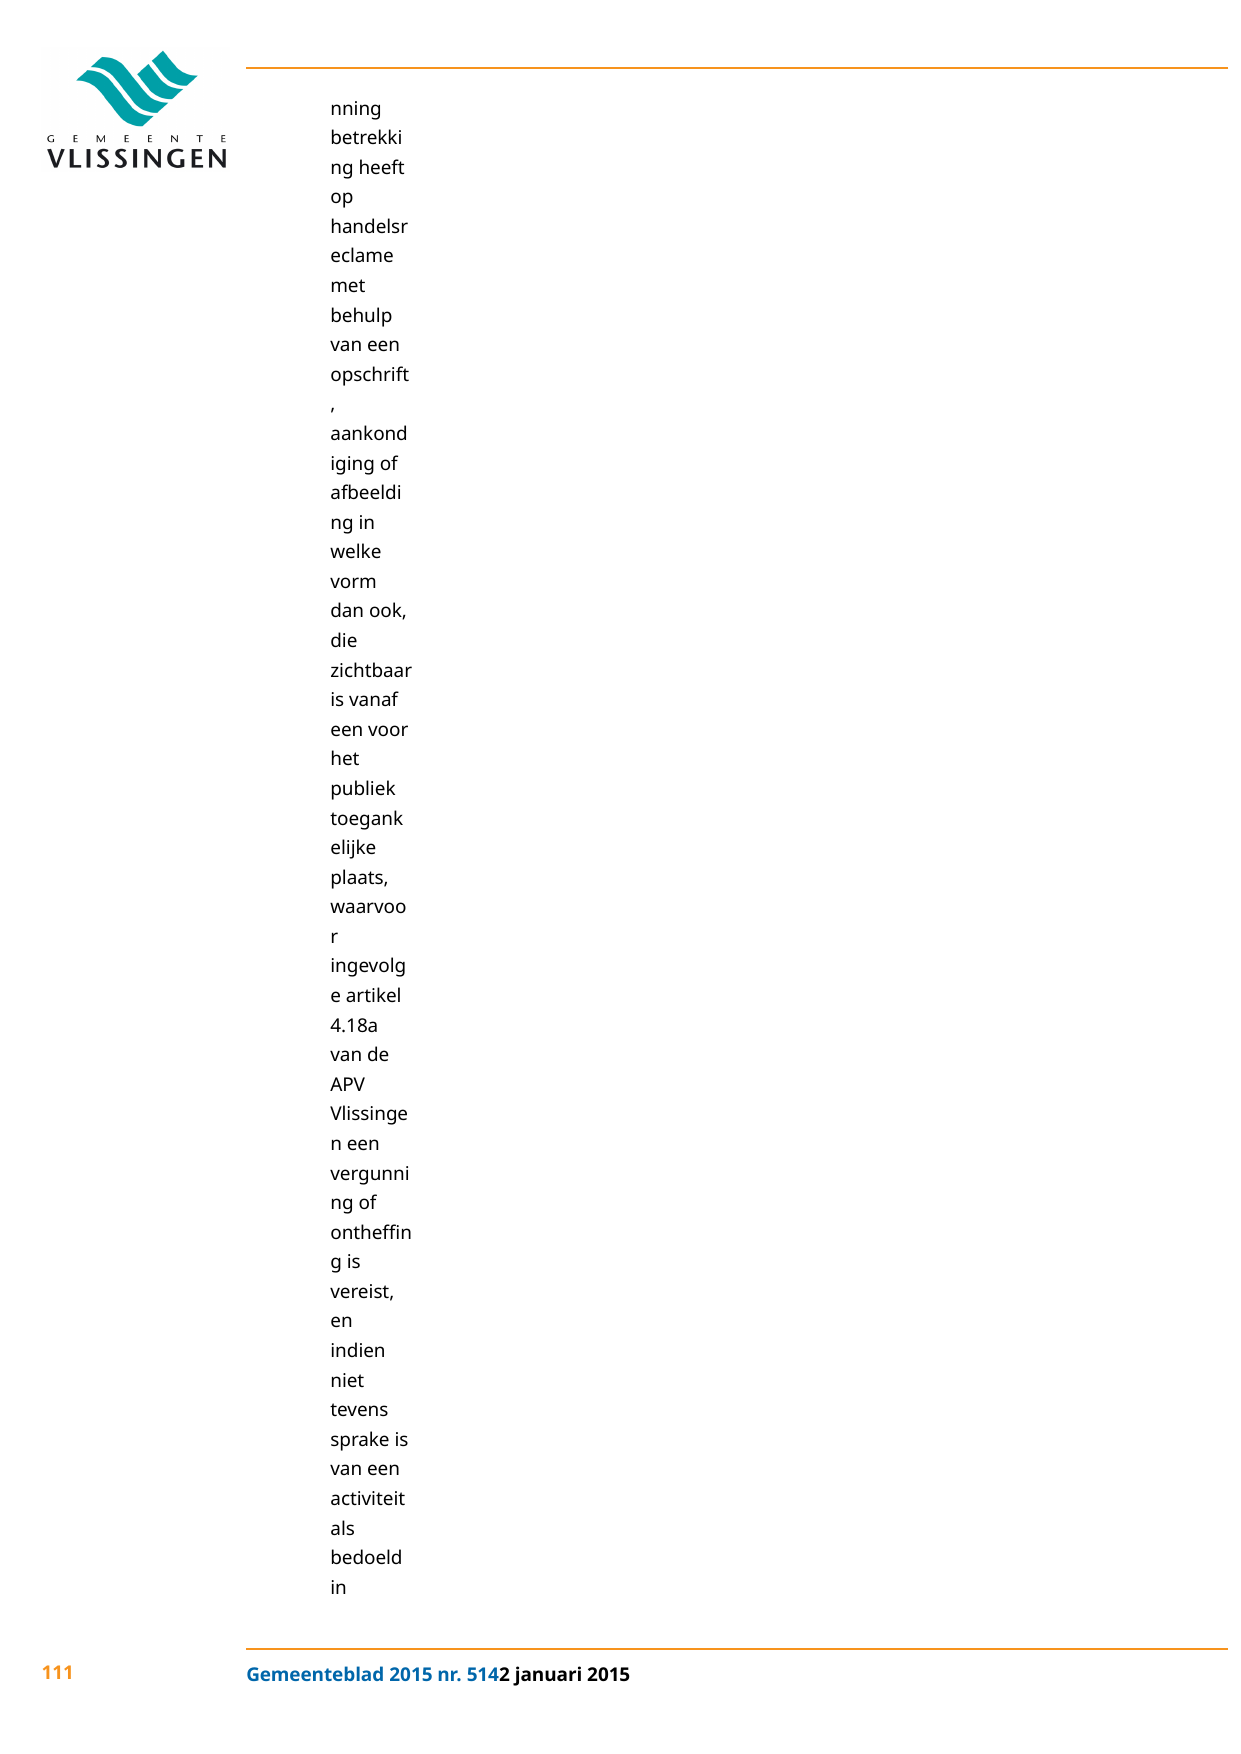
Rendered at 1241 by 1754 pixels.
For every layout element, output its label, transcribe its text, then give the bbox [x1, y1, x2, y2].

table_cell [577, 95, 659, 1600]
table_cell nning betrekking heeft op handelsreclame met behulp van een opschrift, aankondiging of afbeelding in welke vorm dan ook, die zichtbaar is vanaf een voor het publiek toegankelijke plaats, waarvoor ingevolge artikel 4.18a van de APV Vlissingen een vergunning of ontheffing is vereist, en indien niet tevens sprake is van een activiteit als bedoeld in [330, 95, 412, 1600]
table_cell [1069, 95, 1152, 1600]
picture [41, 47, 231, 172]
table_cell [494, 95, 577, 1600]
table_cell [905, 95, 987, 1600]
table_cell [987, 95, 1069, 1600]
table_cell [741, 95, 823, 1600]
table_cell [248, 95, 330, 1600]
table_cell [412, 95, 494, 1600]
table_cell [823, 95, 905, 1600]
table_cell [659, 95, 741, 1600]
